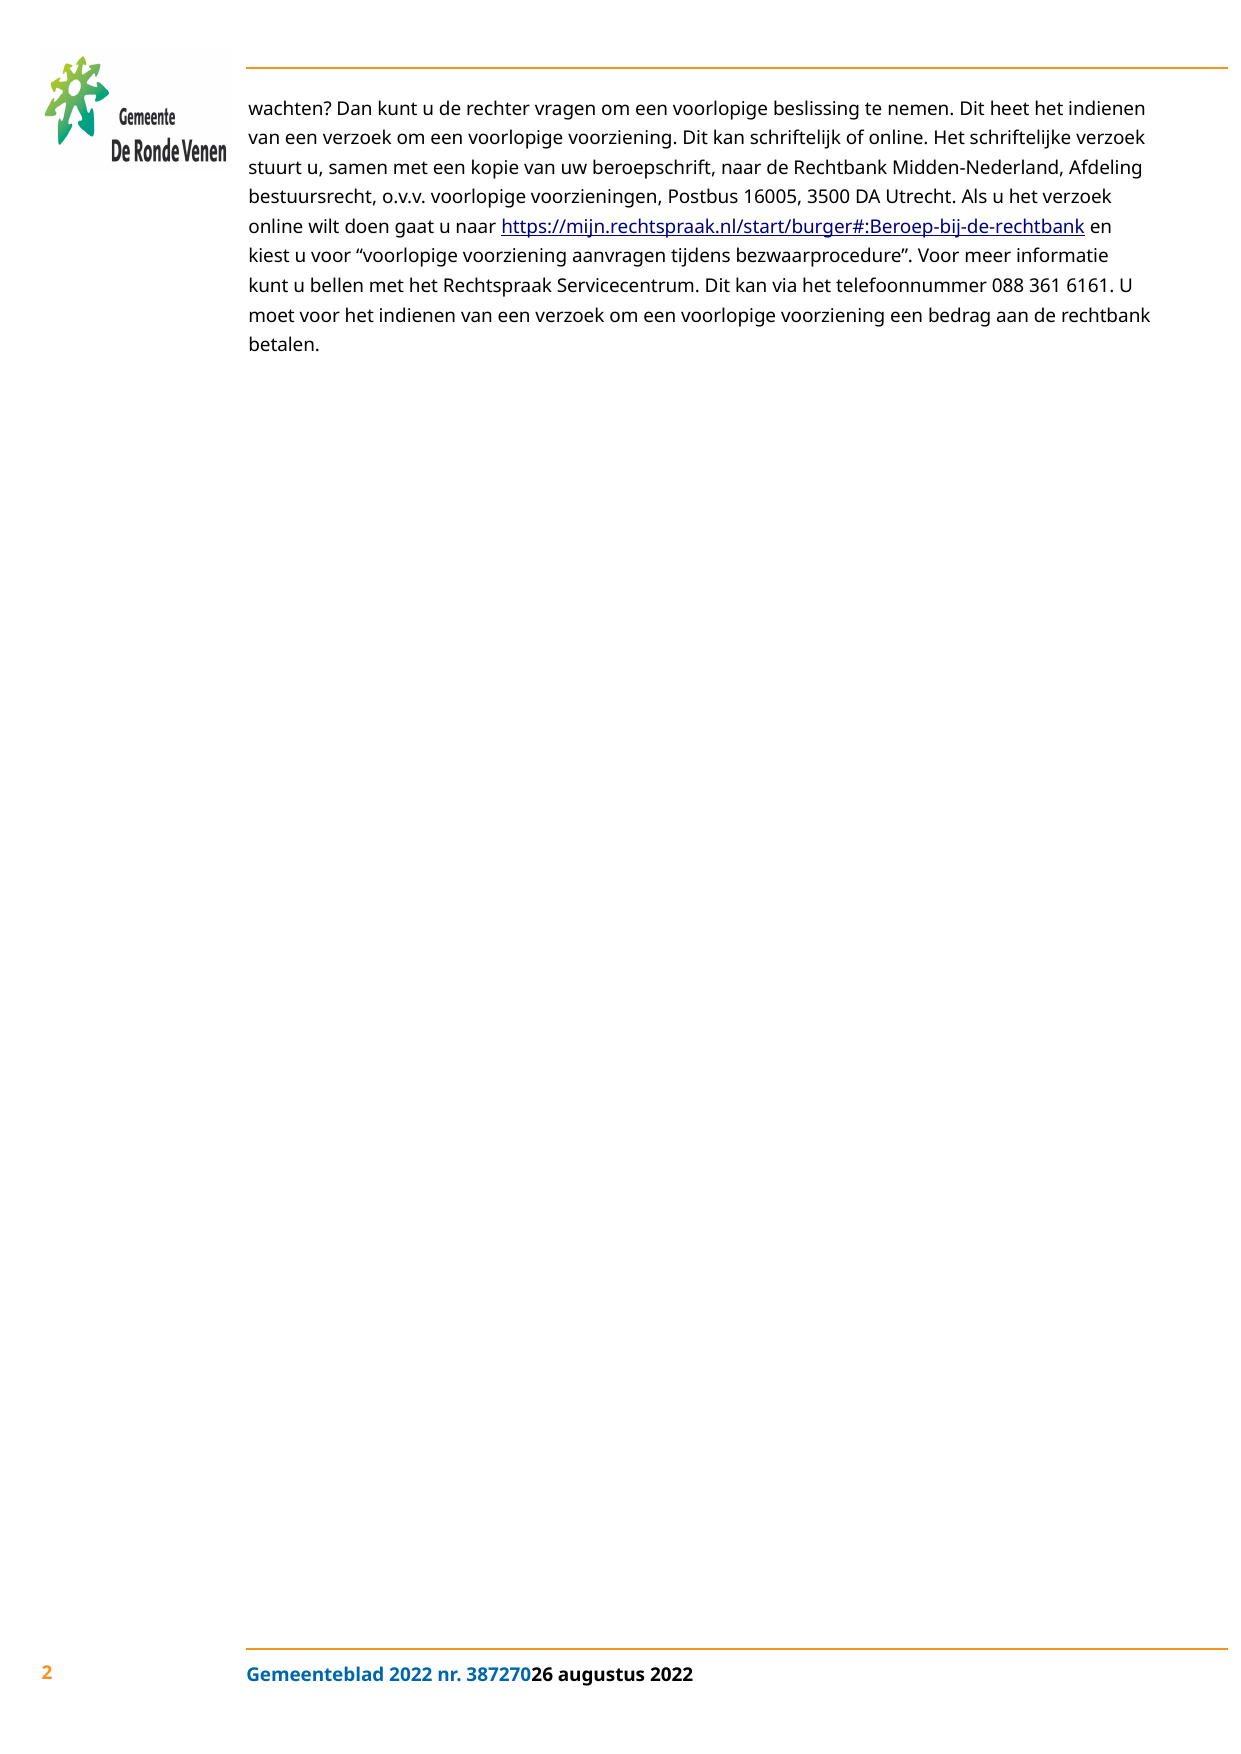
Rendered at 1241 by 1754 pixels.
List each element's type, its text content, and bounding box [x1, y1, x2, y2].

text wachten? Dan kunt u de rechter vragen om een voorlopige beslissing te nemen. Dit heet het indienen van een verzoek om een voorlopige voorziening. Dit kan schriftelijk of online. Het schriftelijke verzoek stuurt u, samen met een kopie van uw beroepschrift, naar de Rechtbank Midden-Nederland, Afdeling bestuursrecht, o.v.v. voorlopige voorzieningen, Postbus 16005, 3500 DA Utrecht. Als u het verzoek online wilt doen gaat u naar https://mijn.rechtspraak.nl/start/burger#:Beroep-bij-de-rechtbank en kiest u voor “voorlopige voorziening aanvragen tijdens bezwaarprocedure”. Voor meer informatie kunt u bellen met het Rechtspraak Servicecentrum. Dit kan via het telefoonnummer 088 361 6161. U moet voor het indienen van een verzoek om een voorlopige voorziening een bedrag aan de rechtbank betalen. [248, 95, 1152, 357]
picture [41, 47, 231, 172]
